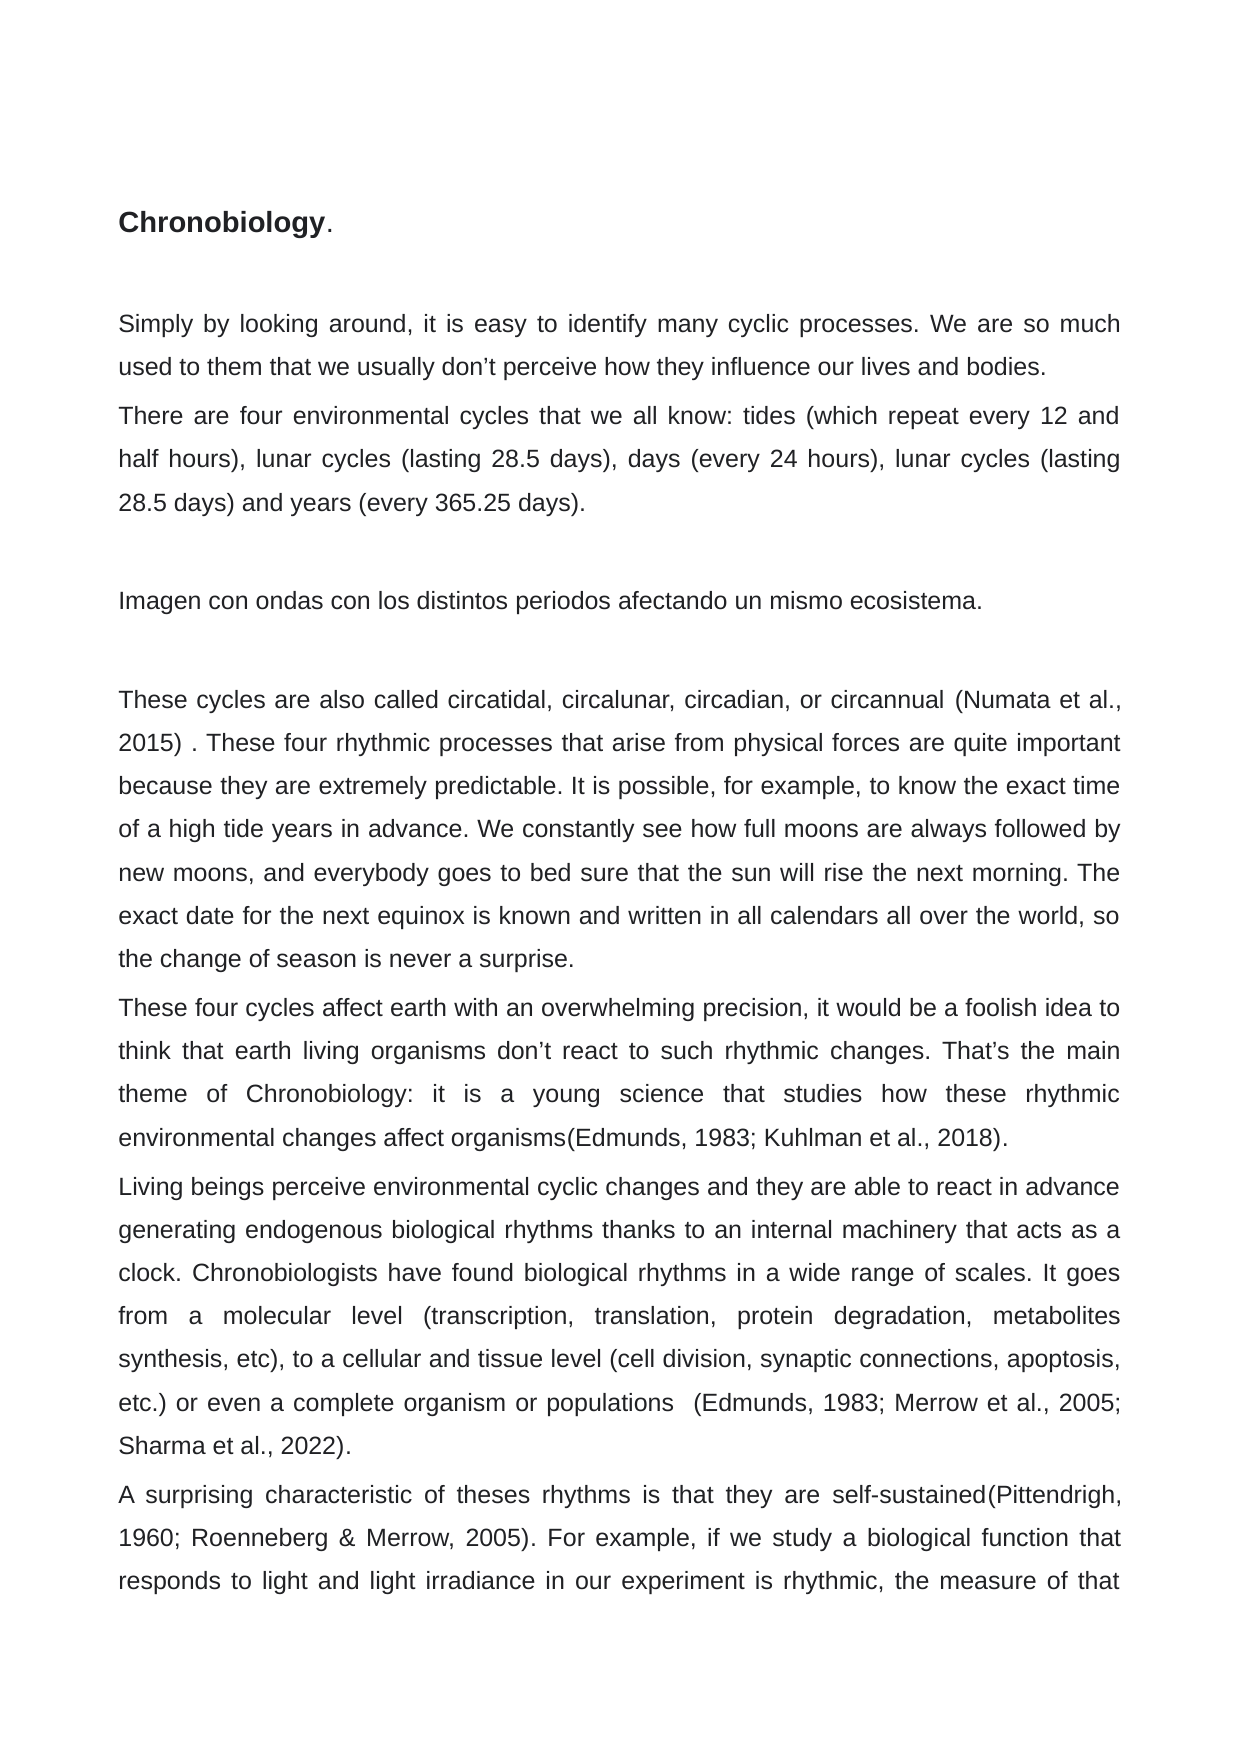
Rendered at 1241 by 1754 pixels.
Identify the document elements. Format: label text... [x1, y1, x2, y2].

text These cycles are also called circatidal, circalunar, circadian, or circannual (Numata et al., 2015)⁠ . These four rhythmic processes that arise from physical forces are quite important because they are extremely predictable. It is possible, for example, to know the exact time of a high tide years in advance. We constantly see how full moons are always followed by new moons, and everybody goes to bed sure that the sun will rise the next morning. The exact date for the next equinox is known and written in all calendars all over the world, so the change of season is never a surprise. [118, 685, 1122, 973]
text Imagen con ondas con los distintos periodos afectando un mismo ecosistema. [118, 586, 1122, 615]
text Living beings perceive environmental cyclic changes and they are able to react in advance generating endogenous biological rhythms thanks to an internal machinery that acts as a clock. Chronobiologists have found biological rhythms in a wide range of scales. It goes from a molecular level (transcription, translation, protein degradation, metabolites synthesis, etc), to a cellular and tissue level (cell division, synaptic connections, apoptosis, etc.) or even a complete organism or populations (Edmunds, 1983; Merrow et al., 2005; Sharma et al., 2022)⁠. [118, 1172, 1122, 1459]
text These four cycles affect earth with an overwhelming precision, it would be a foolish idea to think that earth living organisms don’t react to such rhythmic changes. That’s the main theme of Chronobiology: it is a young science that studies how these rhythmic environmental changes affect organisms(Edmunds, 1983; Kuhlman et al., 2018)⁠. [118, 993, 1122, 1151]
text A surprising characteristic of theses rhythms is that they are self-sustained(Pittendrigh, 1960; Roenneberg & Merrow, 2005)⁠. For example, if we study a biological function that responds to light and light irradiance in our experiment is rhythmic, the measure of that [118, 1480, 1122, 1595]
subtitle Chronobiology. [118, 205, 1122, 239]
text There are four environmental cycles that we all know: tides (which repeat every 12 and half hours), lunar cycles (lasting 28.5 days), days (every 24 hours), lunar cycles (lasting 28.5 days) and years (every 365.25 days). [118, 401, 1122, 516]
text Simply by looking around, it is easy to identify many cyclic processes. We are so much used to them that we usually don’t perceive how they influence our lives and bodies. [118, 309, 1122, 381]
